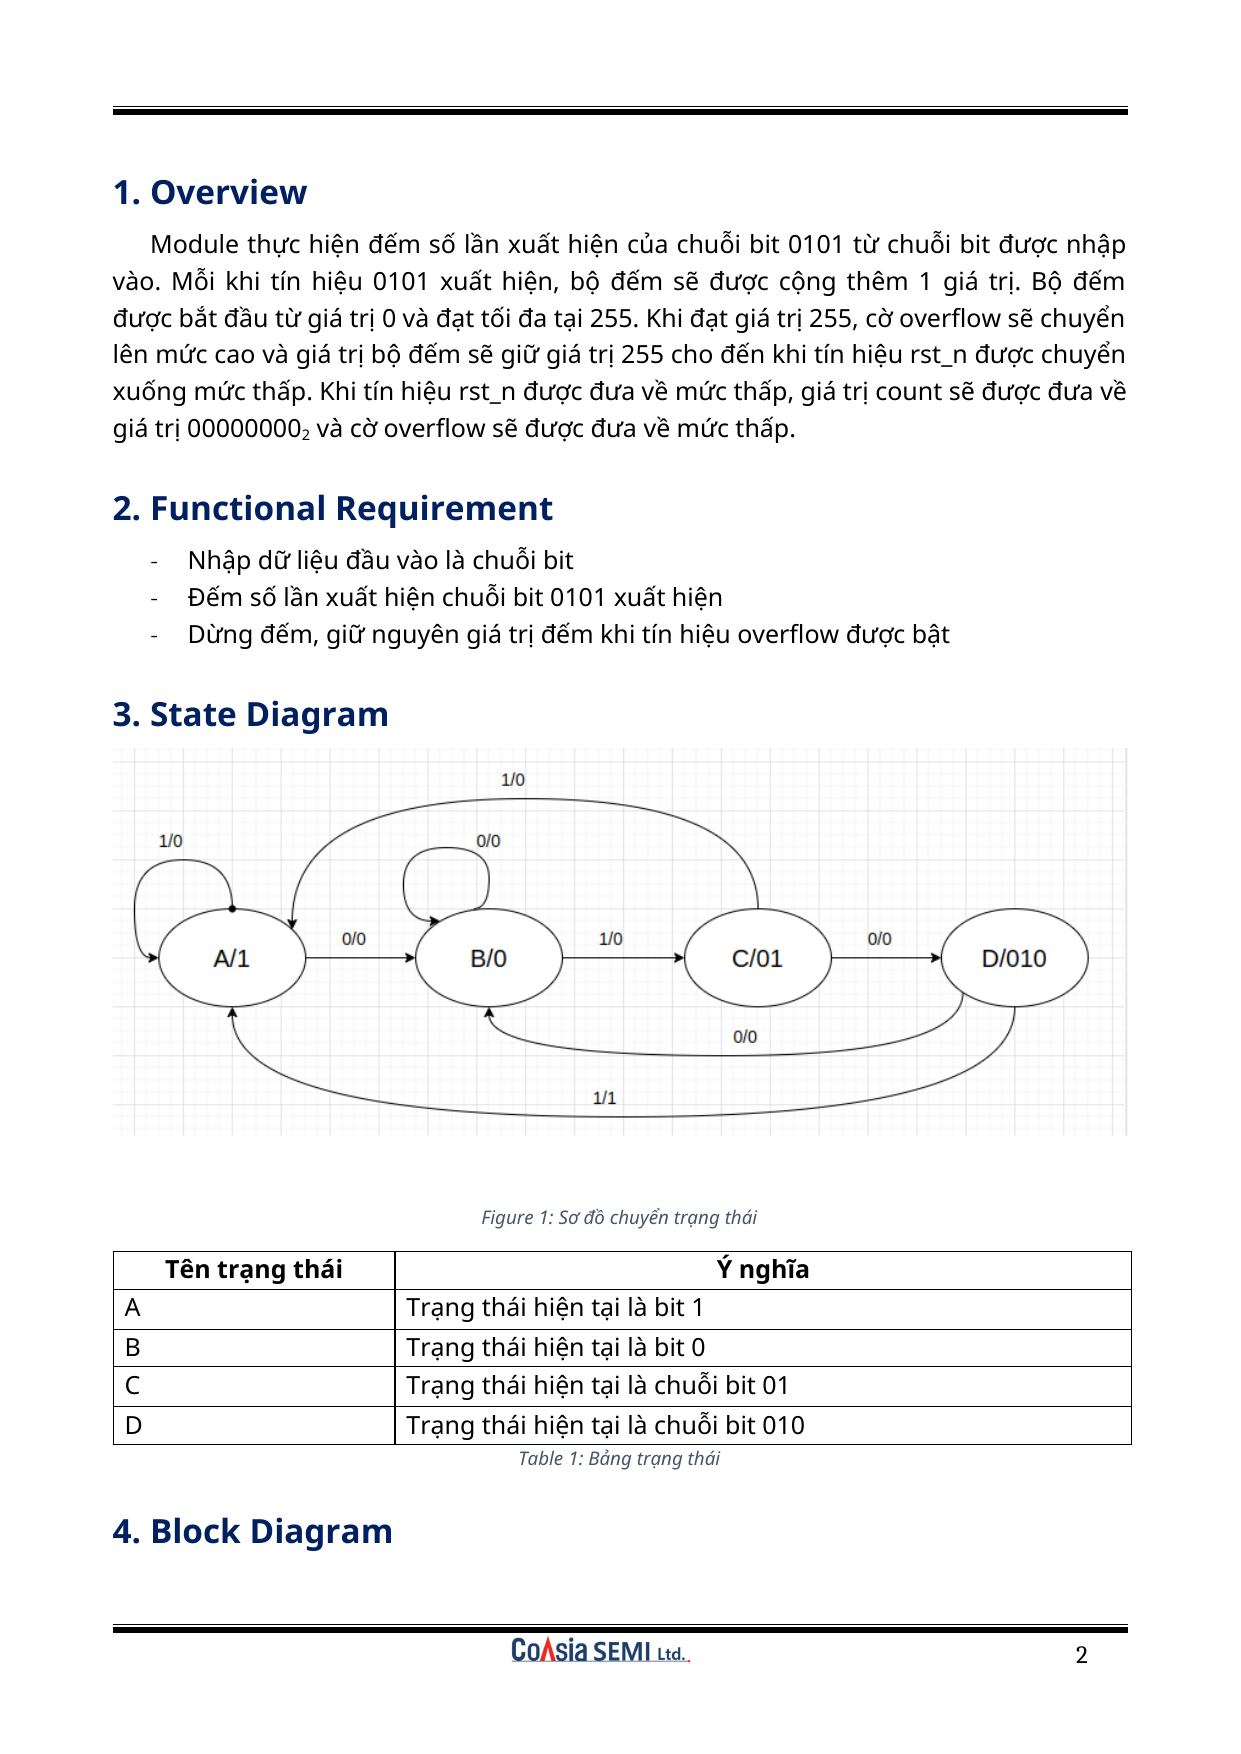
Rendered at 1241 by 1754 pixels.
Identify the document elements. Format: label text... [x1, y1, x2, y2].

text Module thực hiện đếm số lần xuất hiện của chuỗi bit 0101 từ chuỗi bit được nhập vào. Mỗi khi tín hiệu 0101 xuất hiện, bộ đếm sẽ được cộng thêm 1 giá trị. Bộ đếm được bắt đầu từ giá trị 0 và đạt tối đa tại 255. Khi đạt giá trị 255, cờ overflow sẽ chuyển lên mức cao và giá trị bộ đếm sẽ giữ giá trị 255 cho đến khi tín hiệu rst_n được chuyển xuống mức thấp. Khi tín hiệu rst_n được đưa về mức thấp, giá trị count sẽ được đưa về giá trị 000000002 và cờ overflow sẽ được đưa về mức thấp. [112, 227, 1128, 444]
table_cell Trạng thái hiện tại là chuỗi bit 01 [396, 1367, 1131, 1406]
list Dừng đếm, giữ nguyên giá trị đếm khi tín hiệu overflow được bật [150, 616, 1128, 650]
subtitle Functional Requirement [112, 485, 1128, 530]
text Table 1: Bảng trạng thái [112, 1445, 1128, 1471]
picture [508, 1635, 692, 1664]
picture [112, 748, 1128, 1136]
subtitle Overview [112, 169, 1128, 214]
table_cell D [114, 1407, 394, 1444]
list Đếm số lần xuất hiện chuỗi bit 0101 xuất hiện [150, 579, 1128, 613]
table_header Ý nghĩa [396, 1252, 1131, 1288]
table_header Tên trạng thái [114, 1252, 394, 1288]
list Nhập dữ liệu đầu vào là chuỗi bit [150, 543, 1128, 577]
table_cell A [114, 1290, 394, 1328]
table_cell B [114, 1330, 394, 1366]
table_cell Trạng thái hiện tại là bit 0 [396, 1330, 1131, 1366]
text Figure 1: Sơ đồ chuyển trạng thái [112, 1204, 1128, 1230]
table_cell Trạng thái hiện tại là chuỗi bit 010 [396, 1407, 1131, 1444]
subtitle Block Diagram [112, 1508, 1128, 1553]
subtitle State Diagram [112, 691, 1128, 736]
table_cell Trạng thái hiện tại là bit 1 [396, 1290, 1131, 1328]
table_cell C [114, 1367, 394, 1406]
